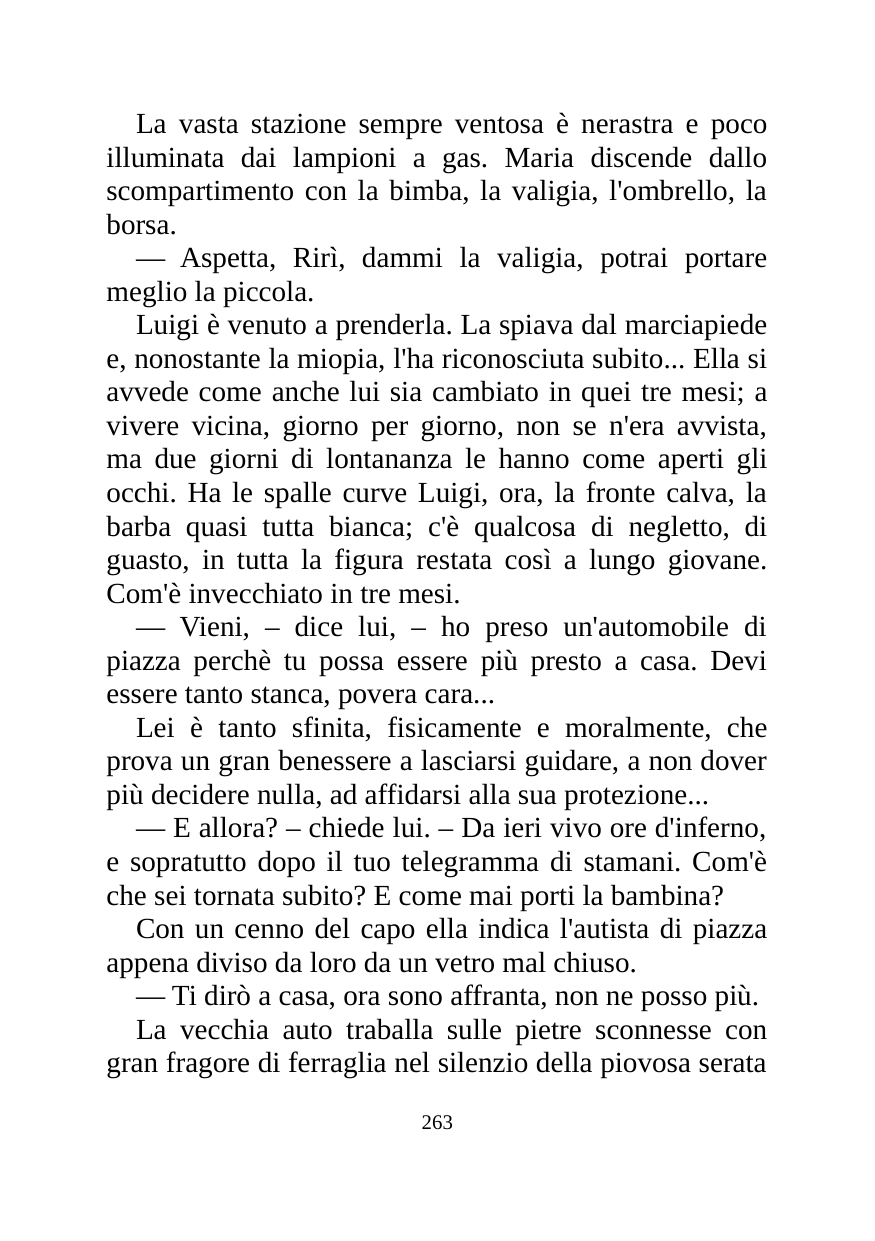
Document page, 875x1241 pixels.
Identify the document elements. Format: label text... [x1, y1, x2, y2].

text — E allora? – chiede lui. – Da ieri vivo ore d'inferno, e sopratutto dopo il tuo telegramma di stamani. Com'è che sei tornata subito? E come mai porti la bambina? [106, 811, 768, 911]
text — Aspetta, Rirì, dammi la valigia, potrai portare meglio la piccola. [106, 240, 768, 307]
text La vecchia auto traballa sulle pietre sconnesse con gran fragore di ferraglia nel silenzio della piovosa serata [106, 1012, 768, 1079]
text — Ti dirò a casa, ora sono affranta, non ne posso più. [106, 978, 768, 1012]
text Lei è tanto sfinita, fisicamente e moralmente, che prova un gran benessere a lasciarsi guidare, a non dover più decidere nulla, ad affidarsi alla sua protezione... [106, 710, 768, 811]
text Con un cenno del capo ella indica l'autista di piazza appena diviso da loro da un vetro mal chiuso. [106, 911, 768, 978]
text Luigi è venuto a prenderla. La spiava dal marciapiede e, nonostante la miopia, l'ha riconosciuta subito... Ella si avvede come anche lui sia cambiato in quei tre mesi; a vivere vicina, giorno per giorno, non se n'era avvista, ma due giorni di lontananza le hanno come aperti gli occhi. Ha le spalle curve Luigi, ora, la fronte calva, la barba quasi tutta bianca; c'è qualcosa di negletto, di guasto, in tutta la figura restata così a lungo giovane. Com'è invecchiato in tre mesi. [106, 307, 768, 609]
text — Vieni, – dice lui, – ho preso un'automobile di piazza perchè tu possa essere più presto a casa. Devi essere tanto stanca, povera cara... [106, 609, 768, 710]
text La vasta stazione sempre ventosa è nerastra e poco illuminata dai lampioni a gas. Maria discende dallo scompartimento con la bimba, la valigia, l'ombrello, la borsa. [106, 106, 768, 240]
